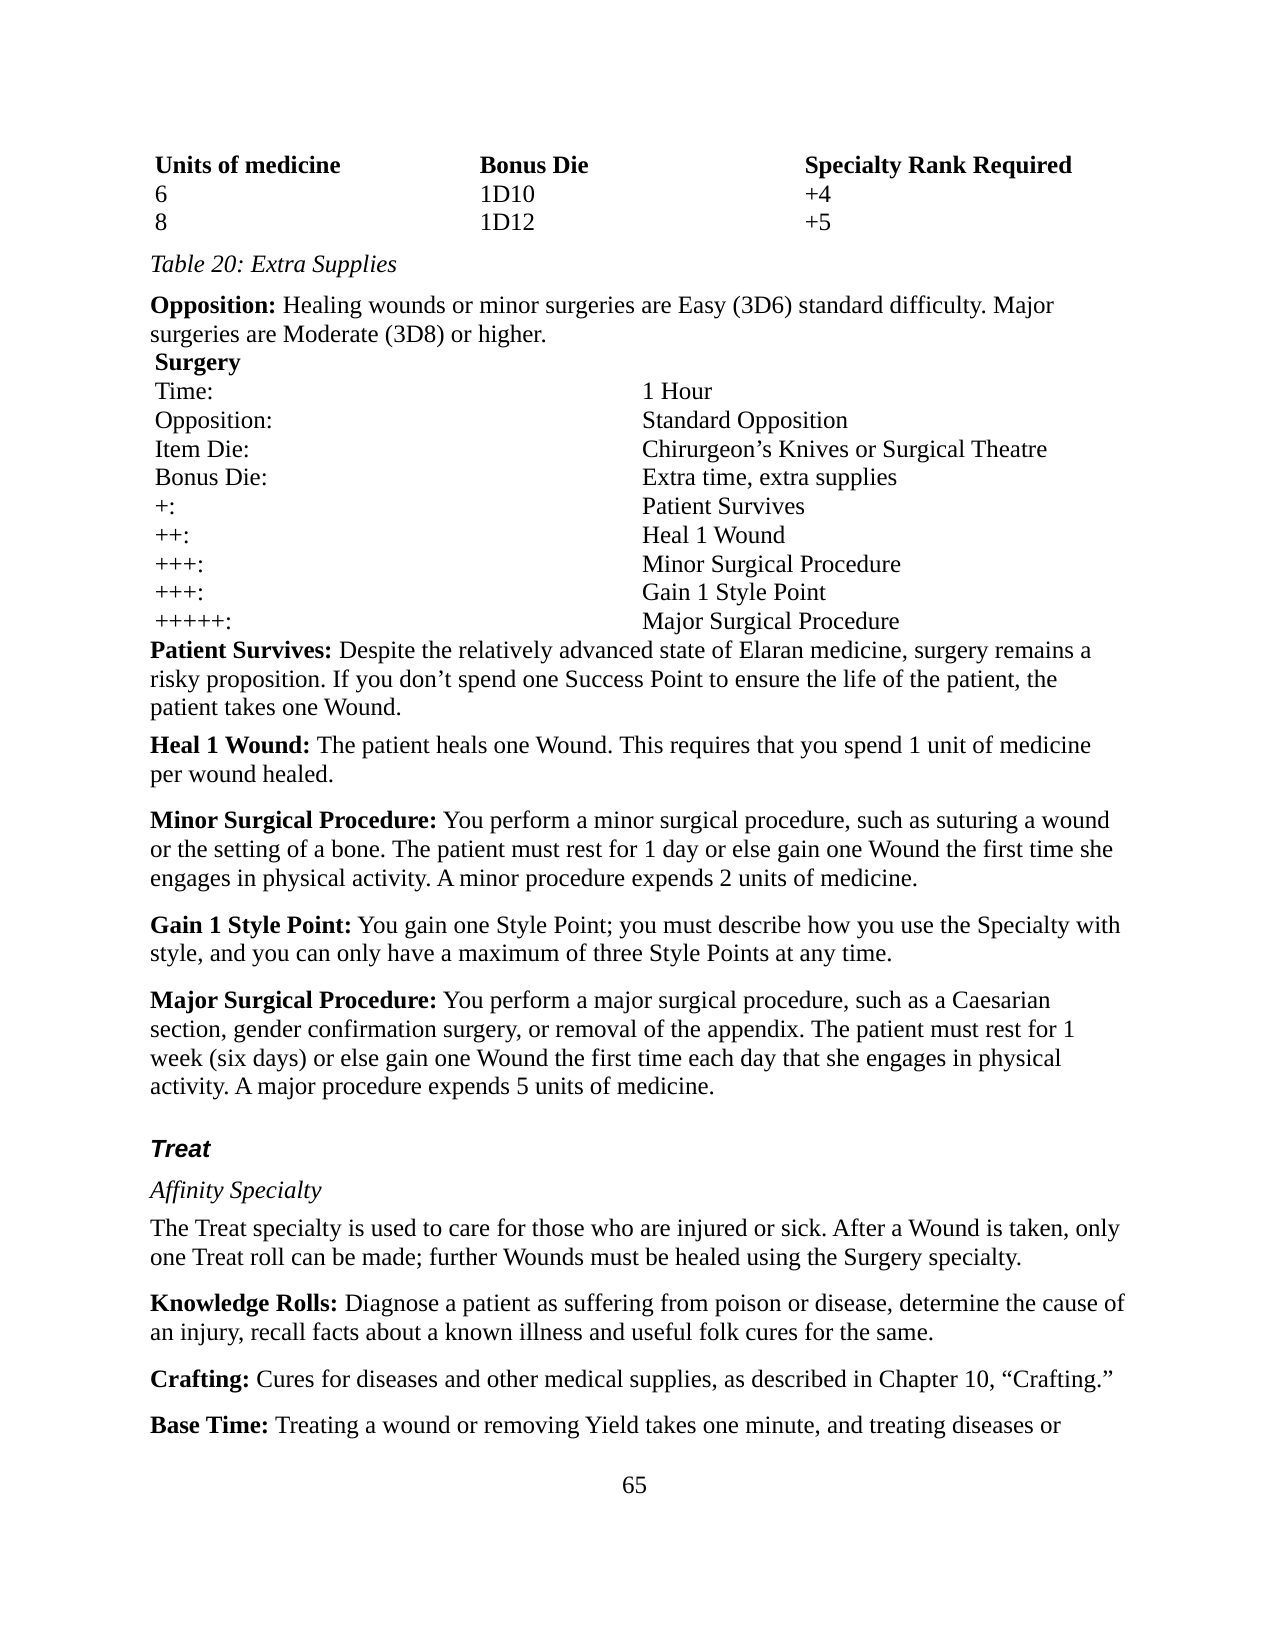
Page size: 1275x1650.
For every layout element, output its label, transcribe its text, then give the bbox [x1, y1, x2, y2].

table_cell ++: [150, 520, 637, 549]
text Heal 1 Wound: The patient heals one Wound. This requires that you spend 1 unit of medicine per wound healed. [150, 730, 1125, 788]
table_cell +4 [800, 179, 1125, 207]
table_header Specialty Rank Required [800, 150, 1125, 179]
table_cell +++: [150, 578, 637, 606]
table_header Surgery [150, 348, 637, 376]
table_cell Minor Surgical Procedure [638, 549, 1125, 577]
table_cell Time: [150, 376, 637, 405]
table_cell Item Die: [150, 434, 637, 462]
text Patient Survives: Despite the relatively advanced state of Elaran medicine, surgery remains a risky proposition. If you don’t spend one Success Point to ensure the life of the patient, the patient takes one Wound. [150, 635, 1125, 721]
table_cell Bonus Die: [150, 463, 637, 491]
table_header [638, 348, 1125, 376]
table_cell Major Surgical Procedure [638, 606, 1125, 635]
table_cell Heal 1 Wound [638, 520, 1125, 549]
text Knowledge Rolls: Diagnose a patient as suffering from poison or disease, determine the cause of an injury, recall facts about a known illness and useful folk cures for the same. [150, 1288, 1125, 1346]
table_cell 8 [150, 208, 475, 236]
table_cell Opposition: [150, 405, 637, 434]
text Crafting: Cures for diseases and other medical supplies, as described in Chapter 10, “Crafting.” [150, 1364, 1125, 1392]
table_cell Patient Survives [638, 491, 1125, 520]
table_header Bonus Die [475, 150, 800, 179]
table_header Units of medicine [150, 150, 475, 179]
table_cell +++++: [150, 606, 637, 635]
table_cell Gain 1 Style Point [638, 578, 1125, 606]
table_cell 6 [150, 179, 475, 207]
text Affinity Specialty [150, 1175, 1125, 1204]
table_cell +5 [800, 208, 1125, 236]
text Opposition: Healing wounds or minor surgeries are Easy (3D6) standard difficulty. Major surgeries are Moderate (3D8) or higher. [150, 290, 1125, 347]
table_cell Chirurgeon’s Knives or Surgical Theatre [638, 434, 1125, 462]
table_cell 1 Hour [638, 376, 1125, 405]
subtitle Treat [150, 1134, 1125, 1163]
text Base Time: Treating a wound or removing Yield takes one minute, and treating diseases or [150, 1410, 1125, 1439]
table_cell 1D12 [475, 208, 800, 236]
table_cell +++: [150, 549, 637, 577]
table_cell 1D10 [475, 179, 800, 207]
text Gain 1 Style Point: You gain one Style Point; you must describe how you use the Specialty with style, and you can only have a maximum of three Style Points at any time. [150, 910, 1125, 967]
text Major Surgical Procedure: You perform a major surgical procedure, such as a Caesarian section, gender confirmation surgery, or removal of the appendix. The patient must rest for 1 week (six days) or else gain one Wound the first time each day that she engages in physical activity. A major procedure expends 5 units of medicine. [150, 985, 1125, 1100]
text The Treat specialty is used to care for those who are injured or sick. After a Wound is taken, only one Treat roll can be made; further Wounds must be healed using the Surgery specialty. [150, 1213, 1125, 1270]
table_cell Extra time, extra supplies [638, 463, 1125, 491]
text Table 20: Extra Supplies [150, 249, 1125, 277]
text Minor Surgical Procedure: You perform a minor surgical procedure, such as suturing a wound or the setting of a bone. The patient must rest for 1 day or else gain one Wound the first time she engages in physical activity. A minor procedure expends 2 units of medicine. [150, 806, 1125, 892]
table_cell Standard Opposition [638, 405, 1125, 434]
table_cell +: [150, 491, 637, 520]
